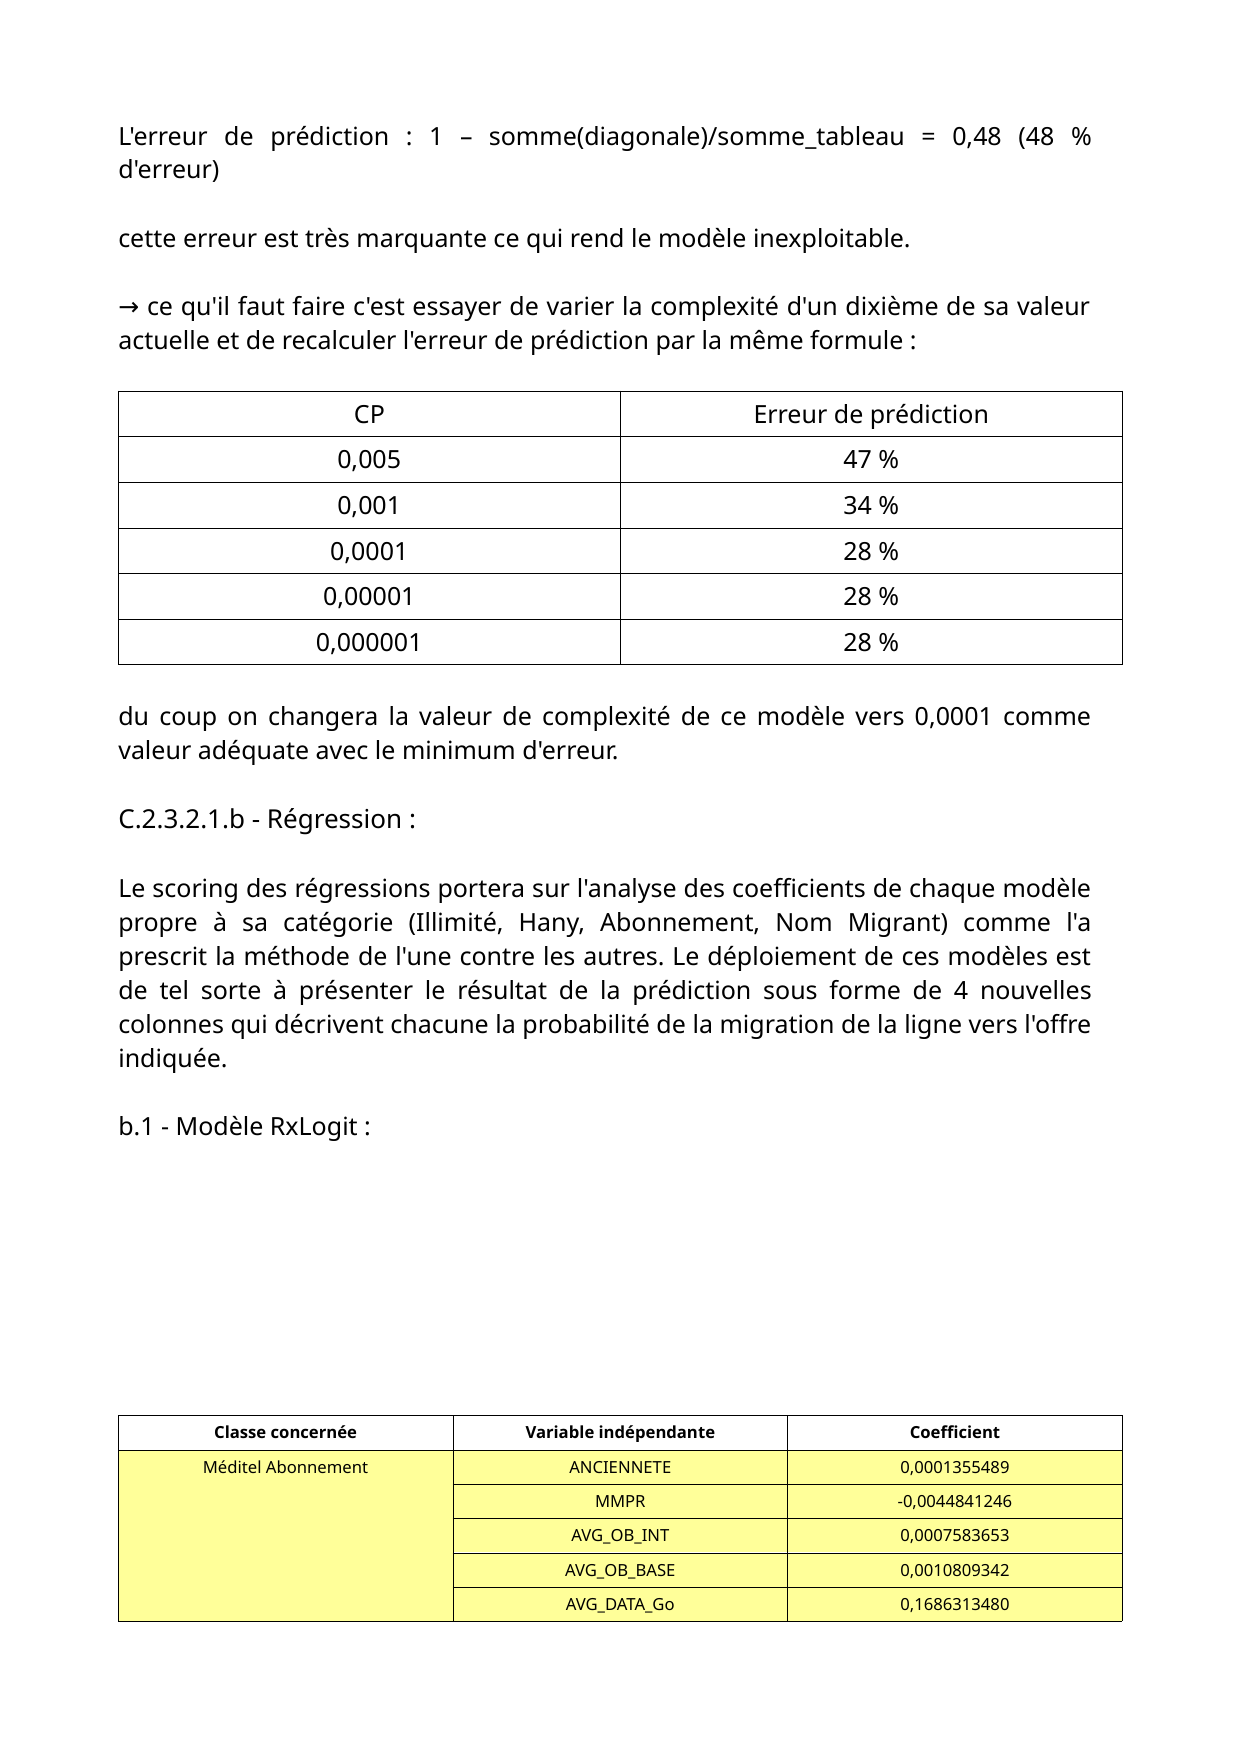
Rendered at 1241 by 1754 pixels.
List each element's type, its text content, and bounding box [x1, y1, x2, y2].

text du coup on changera la valeur de complexité de ce modèle vers 0,0001 comme valeur adéquate avec le minimum d'erreur. [118, 698, 1093, 767]
table_cell 34 % [621, 483, 1122, 527]
table_cell Méditel Abonnement [119, 1451, 453, 1621]
table_header Erreur de prédiction [621, 392, 1122, 436]
table_header Variable indépendante [454, 1416, 787, 1449]
table_cell 0,005 [119, 437, 620, 482]
table_cell 28 % [621, 620, 1122, 664]
text → ce qu'il faut faire c'est essayer de varier la complexité d'un dixième de sa valeur actuelle et de recalculer l'erreur de prédiction par la même formule : [118, 288, 1093, 357]
text C.2.3.2.1.b - Régression : [118, 801, 1093, 836]
table_cell 0,0001355489 [788, 1451, 1122, 1484]
table_header Classe concernée [119, 1416, 453, 1449]
table_cell MMPR [454, 1485, 787, 1518]
text b.1 - Modèle RxLogit : [118, 1109, 1093, 1143]
table_cell ANCIENNETE [454, 1451, 787, 1484]
text L'erreur de prédiction : 1 – somme(diagonale)/somme_tableau = 0,48 (48 % d'erreur) [118, 118, 1093, 186]
text cette erreur est très marquante ce qui rend le modèle inexploitable. [118, 220, 1093, 254]
text Le scoring des régressions portera sur l'analyse des coefficients de chaque modèle propre à sa catégorie (Illimité, Hany, Abonnement, Nom Migrant) comme l'a prescrit la méthode de l'une contre les autres. Le déploiement de ces modèles est de tel sorte à présenter le résultat de la prédiction sous forme de 4 nouvelles colonnes qui décrivent chacune la probabilité de la migration de la ligne vers l'offre indiquée. [118, 870, 1093, 1075]
table_cell 0,0007583653 [788, 1519, 1122, 1552]
table_cell AVG_OB_BASE [454, 1554, 787, 1587]
table_cell 0,001 [119, 483, 620, 527]
table_cell -0,0044841246 [788, 1485, 1122, 1518]
table_cell AVG_OB_INT [454, 1519, 787, 1552]
table_cell 0,1686313480 [788, 1588, 1122, 1621]
table_cell 0,0001 [119, 529, 620, 573]
table_cell AVG_DATA_Go [454, 1588, 787, 1621]
table_cell 28 % [621, 574, 1122, 619]
table_header Coefficient [788, 1416, 1122, 1449]
table_cell 0,000001 [119, 620, 620, 664]
table_cell 47 % [621, 437, 1122, 482]
table_cell 0,0010809342 [788, 1554, 1122, 1587]
table_cell 28 % [621, 529, 1122, 573]
table_header CP [119, 392, 620, 436]
table_cell 0,00001 [119, 574, 620, 619]
